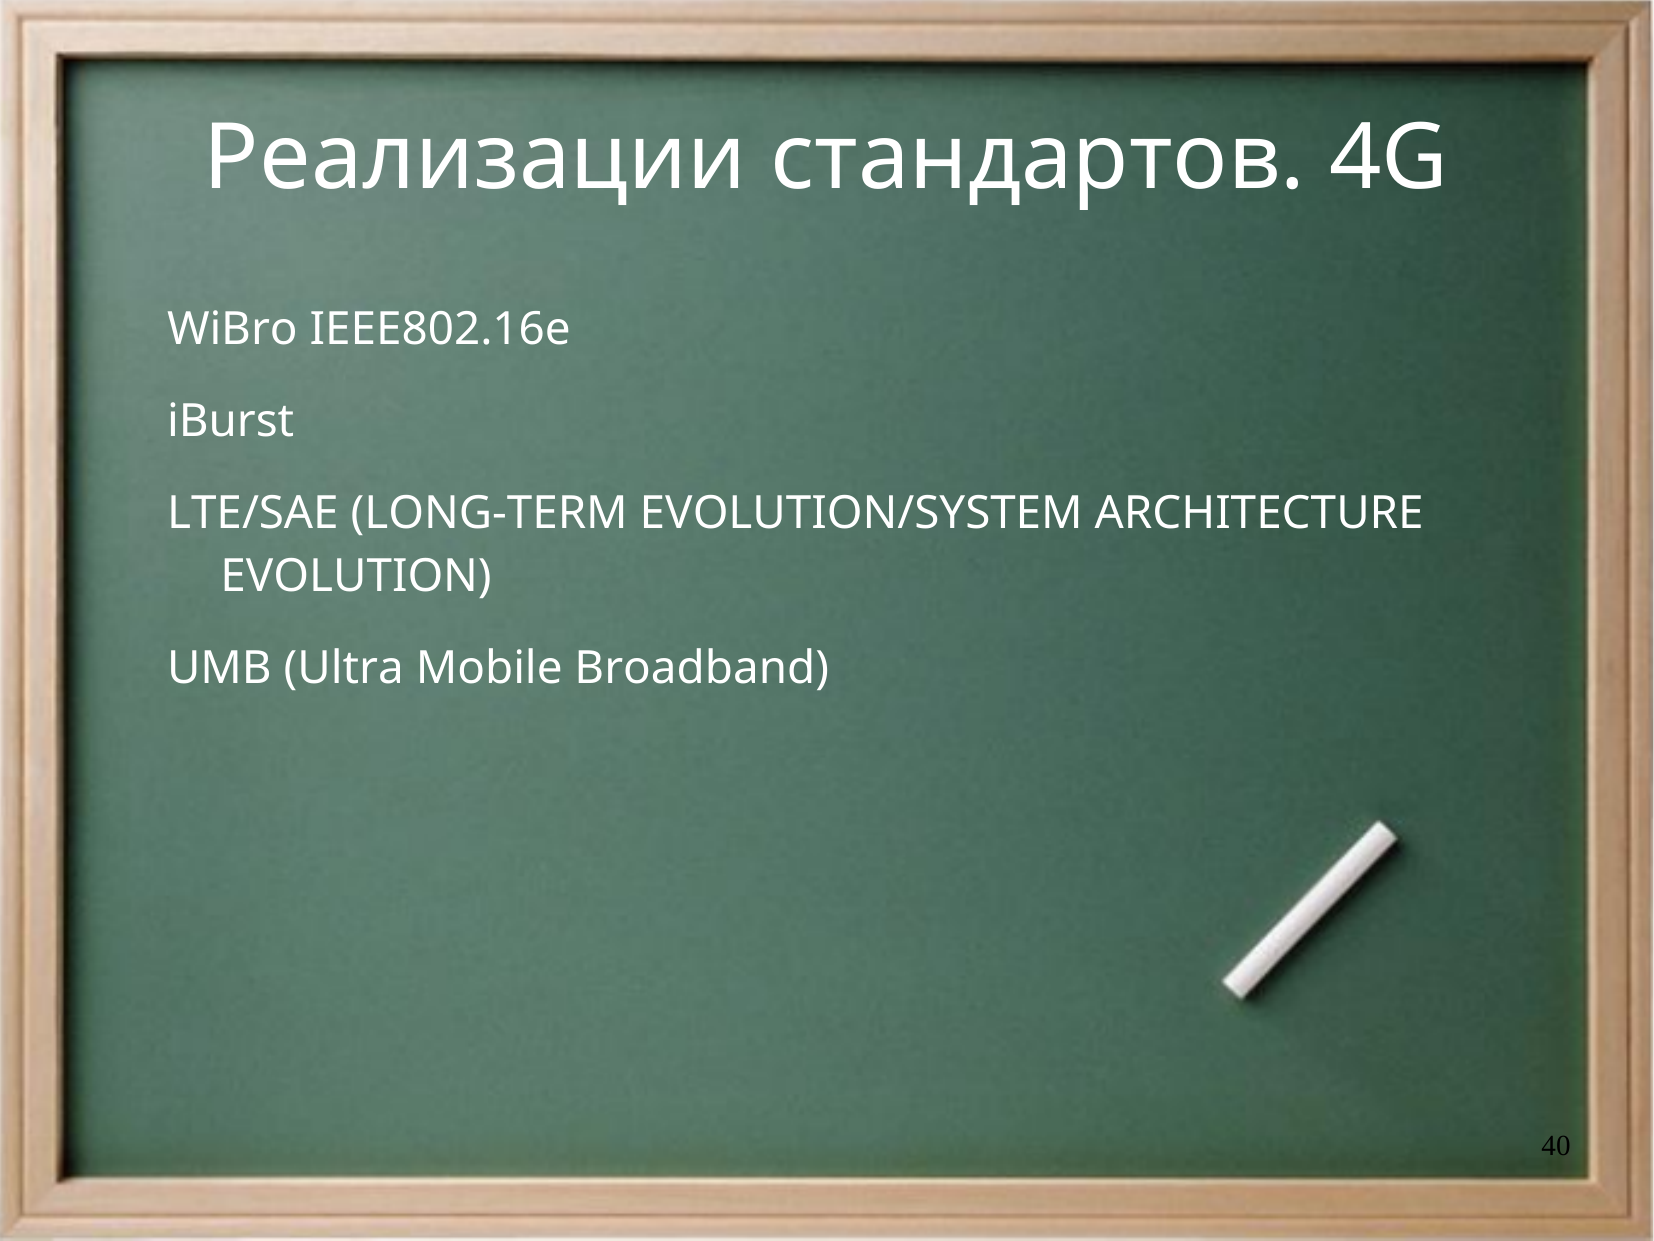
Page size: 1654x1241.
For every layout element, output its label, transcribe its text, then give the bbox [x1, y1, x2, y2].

picture [0, 0, 1654, 1241]
list WiBro IEEE802.16e iBurst LTE/SAE (LONG-TERM EVOLUTION/SYSTEM ARCHITECTURE EVOLUTION) UMB (Ultra Mobile Broadband) [149, 295, 1536, 1062]
title Реализации стандартов. 4G [82, 49, 1571, 257]
